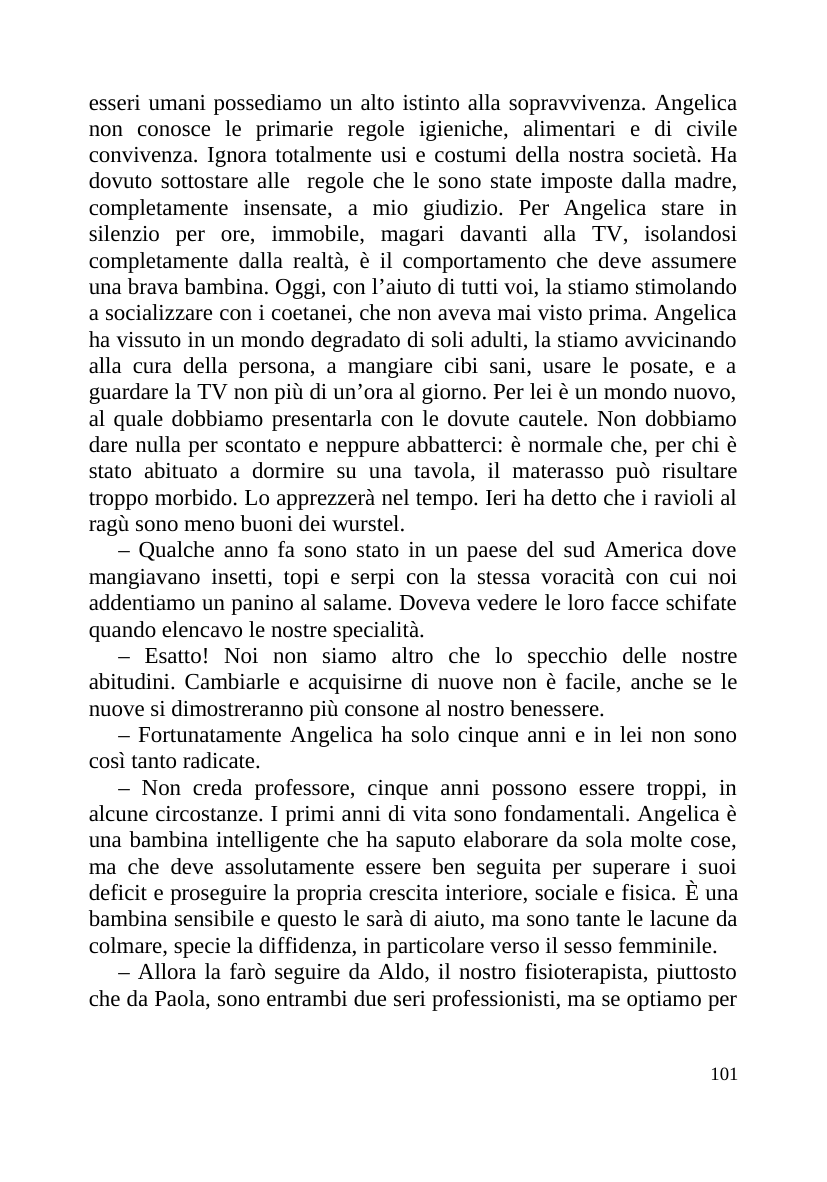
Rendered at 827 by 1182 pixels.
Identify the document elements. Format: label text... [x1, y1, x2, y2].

text – Esatto! Noi non siamo altro che lo specchio delle nostre abitudini. Cambiarle e acquisirne di nuove non è facile, anche se le nuove si dimostreranno più consone al nostro benessere. [88, 642, 738, 721]
text esseri umani possediamo un alto istinto alla sopravvivenza. Angelica non conosce le primarie regole igieniche, alimentari e di civile convivenza. Ignora totalmente usi e costumi della nostra società. Ha dovuto sottostare alle regole che le sono state imposte dalla madre, completamente insensate, a mio giudizio. Per Angelica stare in silenzio per ore, immobile, magari davanti alla TV, isolandosi completamente dalla realtà, è il comportamento che deve assumere una brava bambina. Oggi, con l’aiuto di tutti voi, la stiamo stimolando a socializzare con i coetanei, che non aveva mai visto prima. Angelica ha vissuto in un mondo degradato di soli adulti, la stiamo avvicinando alla cura della persona, a mangiare cibi sani, usare le posate, e a guardare la TV non più di un’ora al giorno. Per lei è un mondo nuovo, al quale dobbiamo presentarla con le dovute cautele. Non dobbiamo dare nulla per scontato e neppure abbatterci: è normale che, per chi è stato abituato a dormire su una tavola, il materasso può risultare troppo morbido. Lo apprezzerà nel tempo. Ieri ha detto che i ravioli al ragù sono meno buoni dei wurstel. [88, 88, 738, 537]
text – Qualche anno fa sono stato in un paese del sud America dove mangiavano insetti, topi e serpi con la stessa voracità con cui noi addentiamo un panino al salame. Doveva vedere le loro facce schifate quando elencavo le nostre specialità. [88, 537, 738, 642]
text – Fortunatamente Angelica ha solo cinque anni e in lei non sono così tanto radicate. [88, 721, 738, 774]
text – Non creda professore, cinque anni possono essere troppi, in alcune circostanze. I primi anni di vita sono fondamentali. Angelica è una bambina intelligente che ha saputo elaborare da sola molte cose, ma che deve assolutamente essere ben seguita per superare i suoi deficit e proseguire la propria crescita interiore, sociale e fisica. è una bambina sensibile e questo le sarà di aiuto, ma sono tante le lacune da colmare, specie la diffidenza, in particolare verso il sesso femminile. [88, 774, 738, 958]
text – Allora la farò seguire da Aldo, il nostro fisioterapista, piuttosto che da Paola, sono entrambi due seri professionisti, ma se optiamo per [88, 958, 738, 1011]
